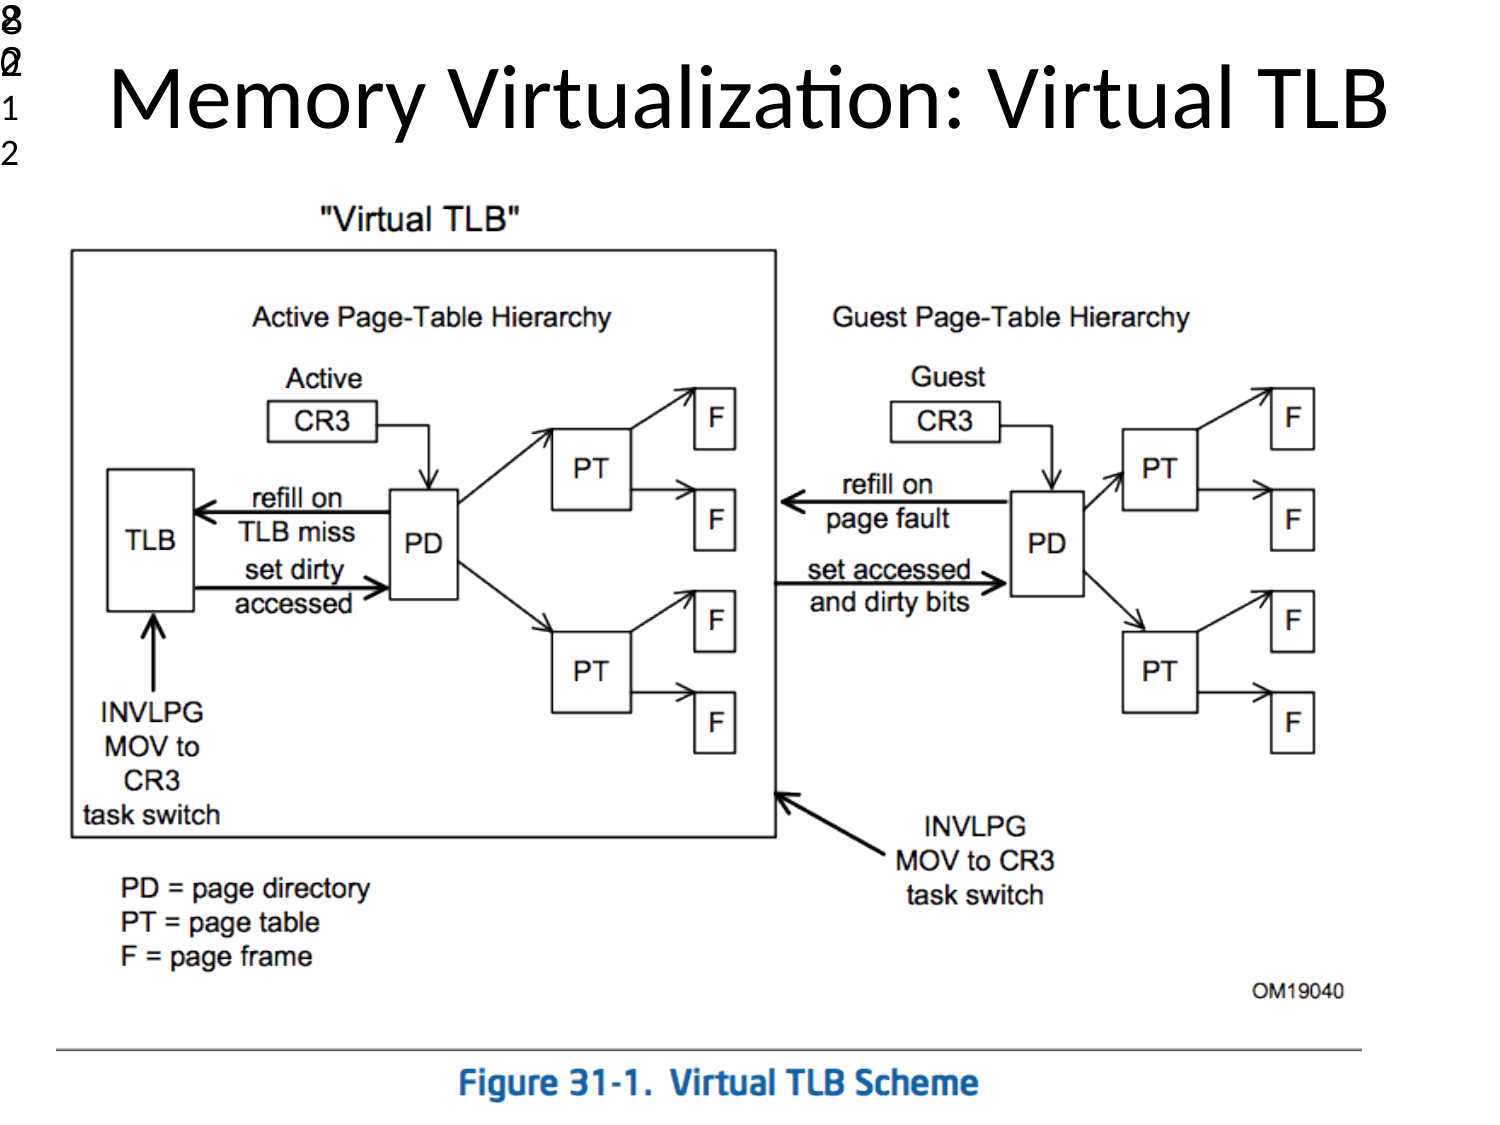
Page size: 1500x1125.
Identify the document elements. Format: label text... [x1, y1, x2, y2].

title Memory Virtualization: Virtual TLB [75, 0, 1425, 186]
picture [56, 133, 1362, 1125]
